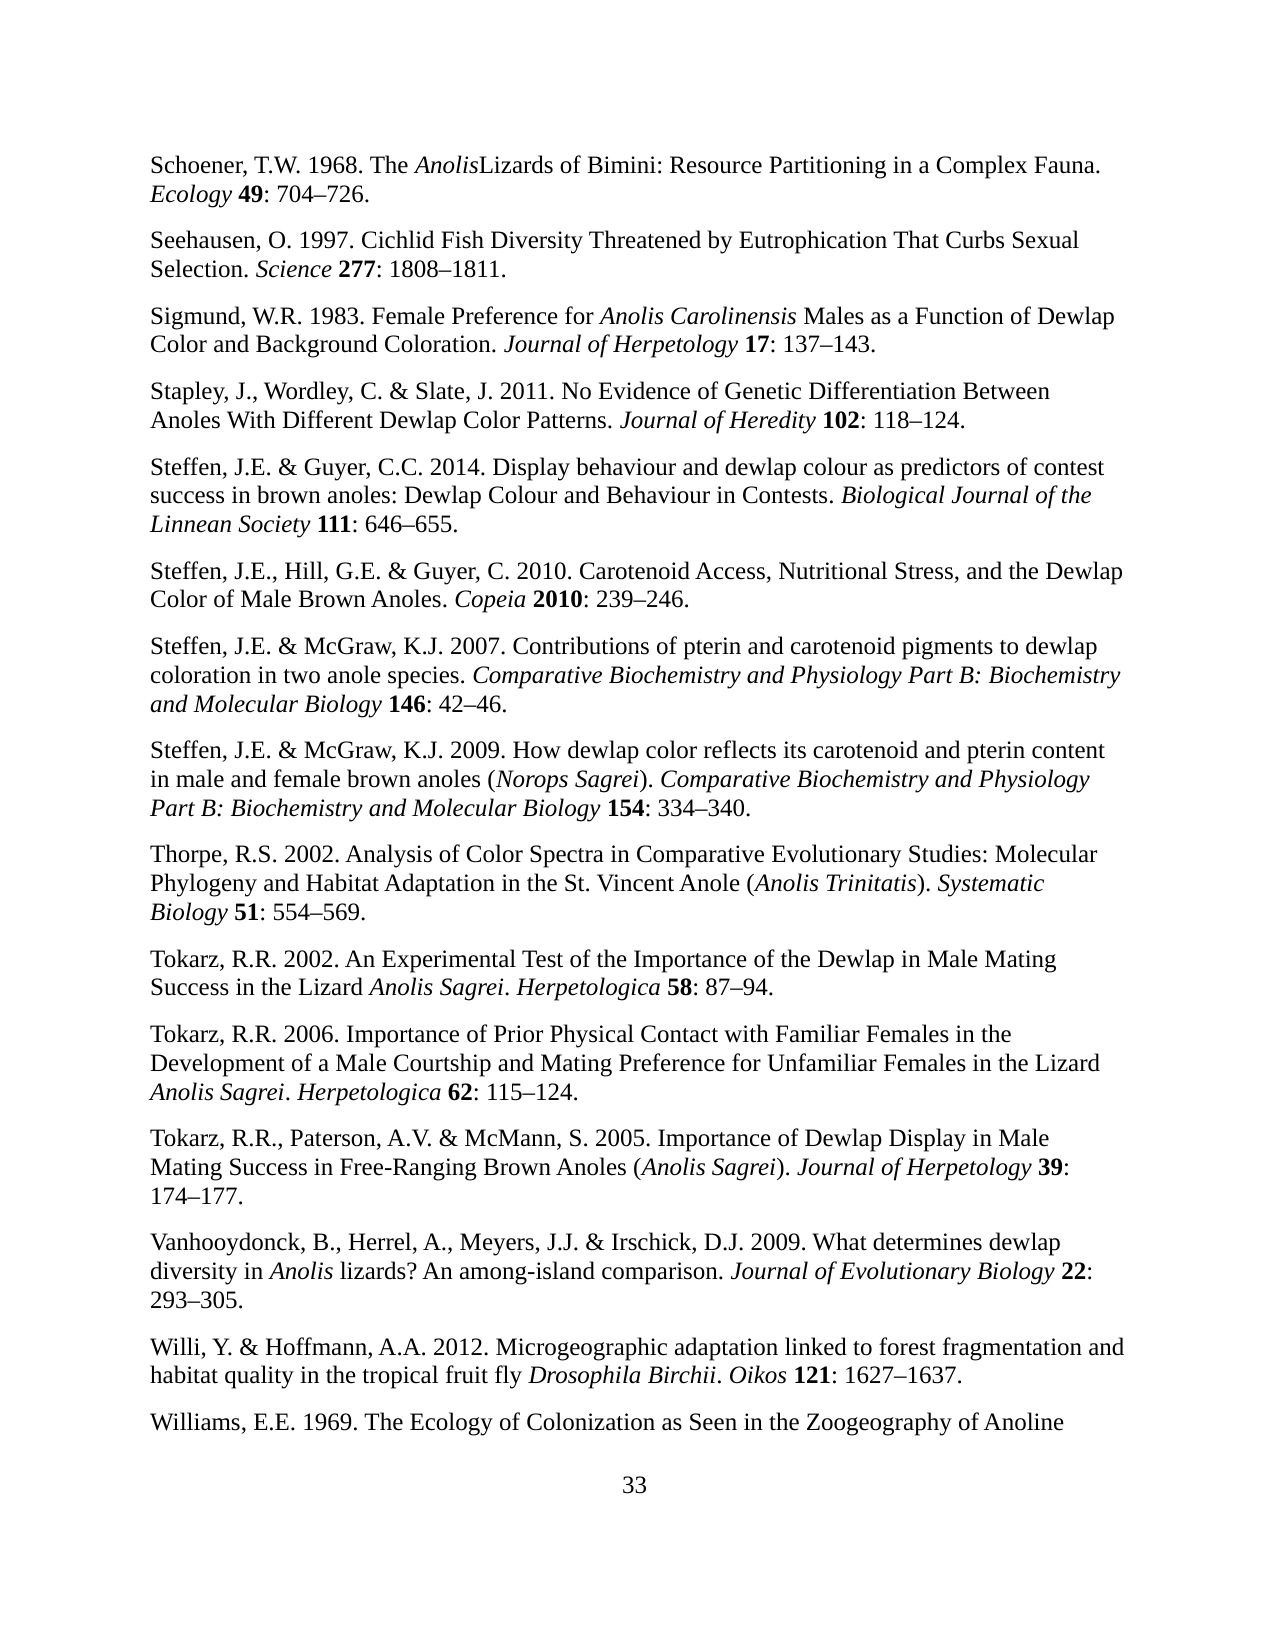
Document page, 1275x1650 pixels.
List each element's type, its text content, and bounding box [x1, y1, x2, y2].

text Tokarz, R.R. 2006. Importance of Prior Physical Contact with Familiar Females in the Development of a Male Courtship and Mating Preference for Unfamiliar Females in the Lizard Anolis Sagrei. Herpetologica 62: 115–124. [150, 1019, 1125, 1105]
text Stapley, J., Wordley, C. & Slate, J. 2011. No Evidence of Genetic Differentiation Between Anoles With Different Dewlap Color Patterns. Journal of Heredity 102: 118–124. [150, 376, 1125, 434]
text Schoener, T.W. 1968. The AnolisLizards of Bimini: Resource Partitioning in a Complex Fauna. Ecology 49: 704–726. [150, 150, 1125, 207]
text Seehausen, O. 1997. Cichlid Fish Diversity Threatened by Eutrophication That Curbs Sexual Selection. Science 277: 1808–1811. [150, 225, 1125, 283]
text Sigmund, W.R. 1983. Female Preference for Anolis Carolinensis Males as a Function of Dewlap Color and Background Coloration. Journal of Herpetology 17: 137–143. [150, 301, 1125, 358]
text Thorpe, R.S. 2002. Analysis of Color Spectra in Comparative Evolutionary Studies: Molecular Phylogeny and Habitat Adaptation in the St. Vincent Anole (Anolis Trinitatis). Systematic Biology 51: 554–569. [150, 839, 1125, 926]
text Vanhooydonck, B., Herrel, A., Meyers, J.J. & Irschick, D.J. 2009. What determines dewlap diversity in Anolis lizards? An among-island comparison. Journal of Evolutionary Biology 22: 293–305. [150, 1227, 1125, 1314]
text Tokarz, R.R., Paterson, A.V. & McMann, S. 2005. Importance of Dewlap Display in Male Mating Success in Free-Ranging Brown Anoles (Anolis Sagrei). Journal of Herpetology 39: 174–177. [150, 1123, 1125, 1209]
text Williams, E.E. 1969. The Ecology of Colonization as Seen in the Zoogeography of Anoline [150, 1407, 1125, 1436]
text Steffen, J.E. & McGraw, K.J. 2007. Contributions of pterin and carotenoid pigments to dewlap coloration in two anole species. Comparative Biochemistry and Physiology Part B: Biochemistry and Molecular Biology 146: 42–46. [150, 631, 1125, 717]
text Steffen, J.E. & Guyer, C.C. 2014. Display behaviour and dewlap colour as predictors of contest success in brown anoles: Dewlap Colour and Behaviour in Contests. Biological Journal of the Linnean Society 111: 646–655. [150, 452, 1125, 538]
text Steffen, J.E. & McGraw, K.J. 2009. How dewlap color reflects its carotenoid and pterin content in male and female brown anoles (Norops Sagrei). Comparative Biochemistry and Physiology Part B: Biochemistry and Molecular Biology 154: 334–340. [150, 735, 1125, 822]
text Tokarz, R.R. 2002. An Experimental Test of the Importance of the Dewlap in Male Mating Success in the Lizard Anolis Sagrei. Herpetologica 58: 87–94. [150, 944, 1125, 1001]
text Steffen, J.E., Hill, G.E. & Guyer, C. 2010. Carotenoid Access, Nutritional Stress, and the Dewlap Color of Male Brown Anoles. Copeia 2010: 239–246. [150, 556, 1125, 613]
text Willi, Y. & Hoffmann, A.A. 2012. Microgeographic adaptation linked to forest fragmentation and habitat quality in the tropical fruit fly Drosophila Birchii. Oikos 121: 1627–1637. [150, 1332, 1125, 1389]
